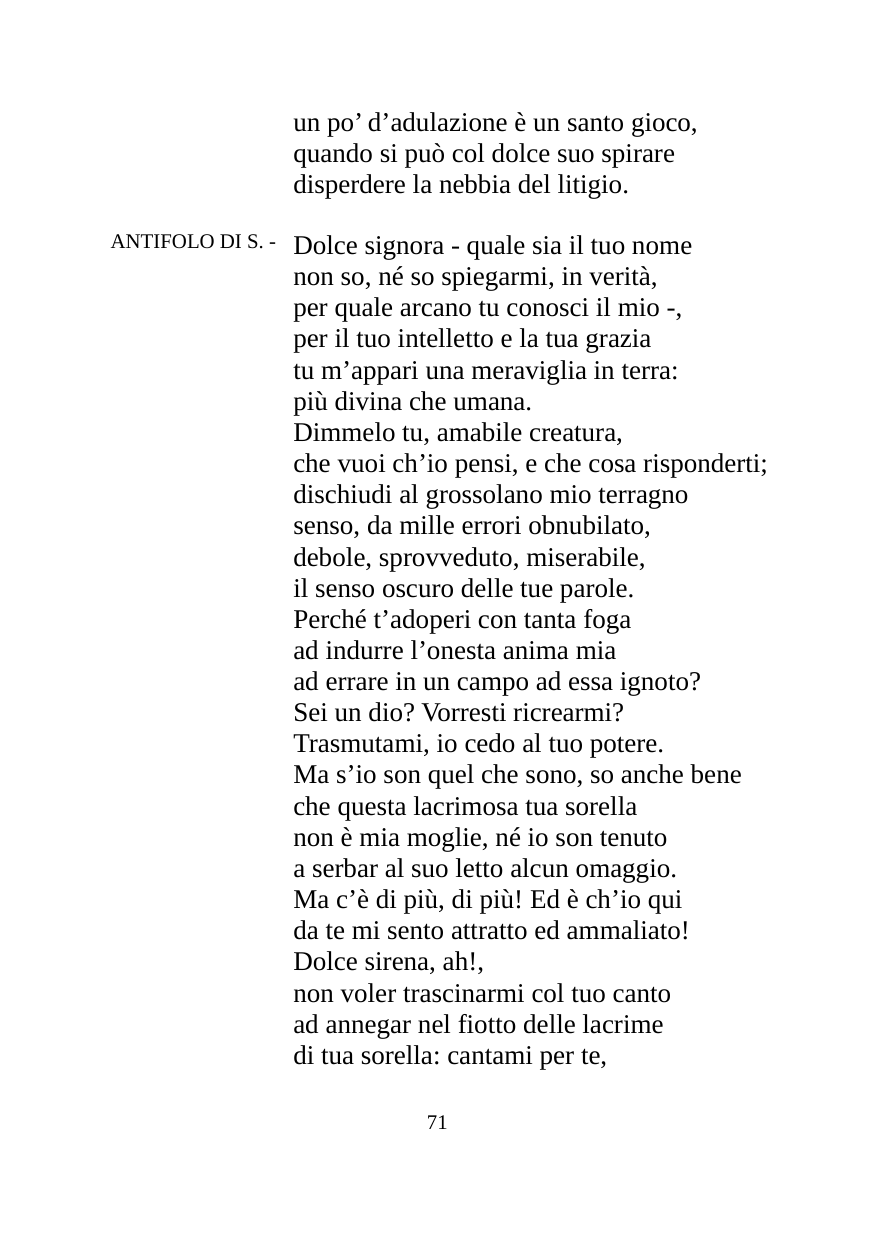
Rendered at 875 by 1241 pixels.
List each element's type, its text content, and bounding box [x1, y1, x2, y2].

table_header un po’ d’adulazione è un santo gioco, quando si può col dolce suo spirare disperdere la nebbia del litigio. [286, 106, 780, 229]
table_cell ANTIFOLO DI S. - [103, 229, 286, 1070]
table_header [103, 106, 286, 229]
table_cell Dolce signora - quale sia il tuo nome non so, né so spiegarmi, in verità, per quale arcano tu conosci il mio -, per il tuo intelletto e la tua grazia tu m’appari una meraviglia in terra: più divina che umana. Dimmelo tu, amabile creatura, che vuoi ch’io pensi, e che cosa risponderti; dischiudi al grossolano mio terragno senso, da mille errori obnubilato, debole, sprovveduto, miserabile, il senso oscuro delle tue parole. Perché t’adoperi con tanta foga ad indurre l’onesta anima mia ad errare in un campo ad essa ignoto? Sei un dio? Vorresti ricrearmi? Trasmutami, io cedo al tuo potere. Ma s’io son quel che sono, so anche bene che questa lacrimosa tua sorella non è mia moglie, né io son tenuto a serbar al suo letto alcun omaggio. Ma c’è di più, di più! Ed è ch’io qui da te mi sento attratto ed ammaliato! Dolce sirena, ah!, non voler trascinarmi col tuo canto ad annegar nel fiotto delle lacrime di tua sorella: cantami per te, [286, 229, 780, 1070]
